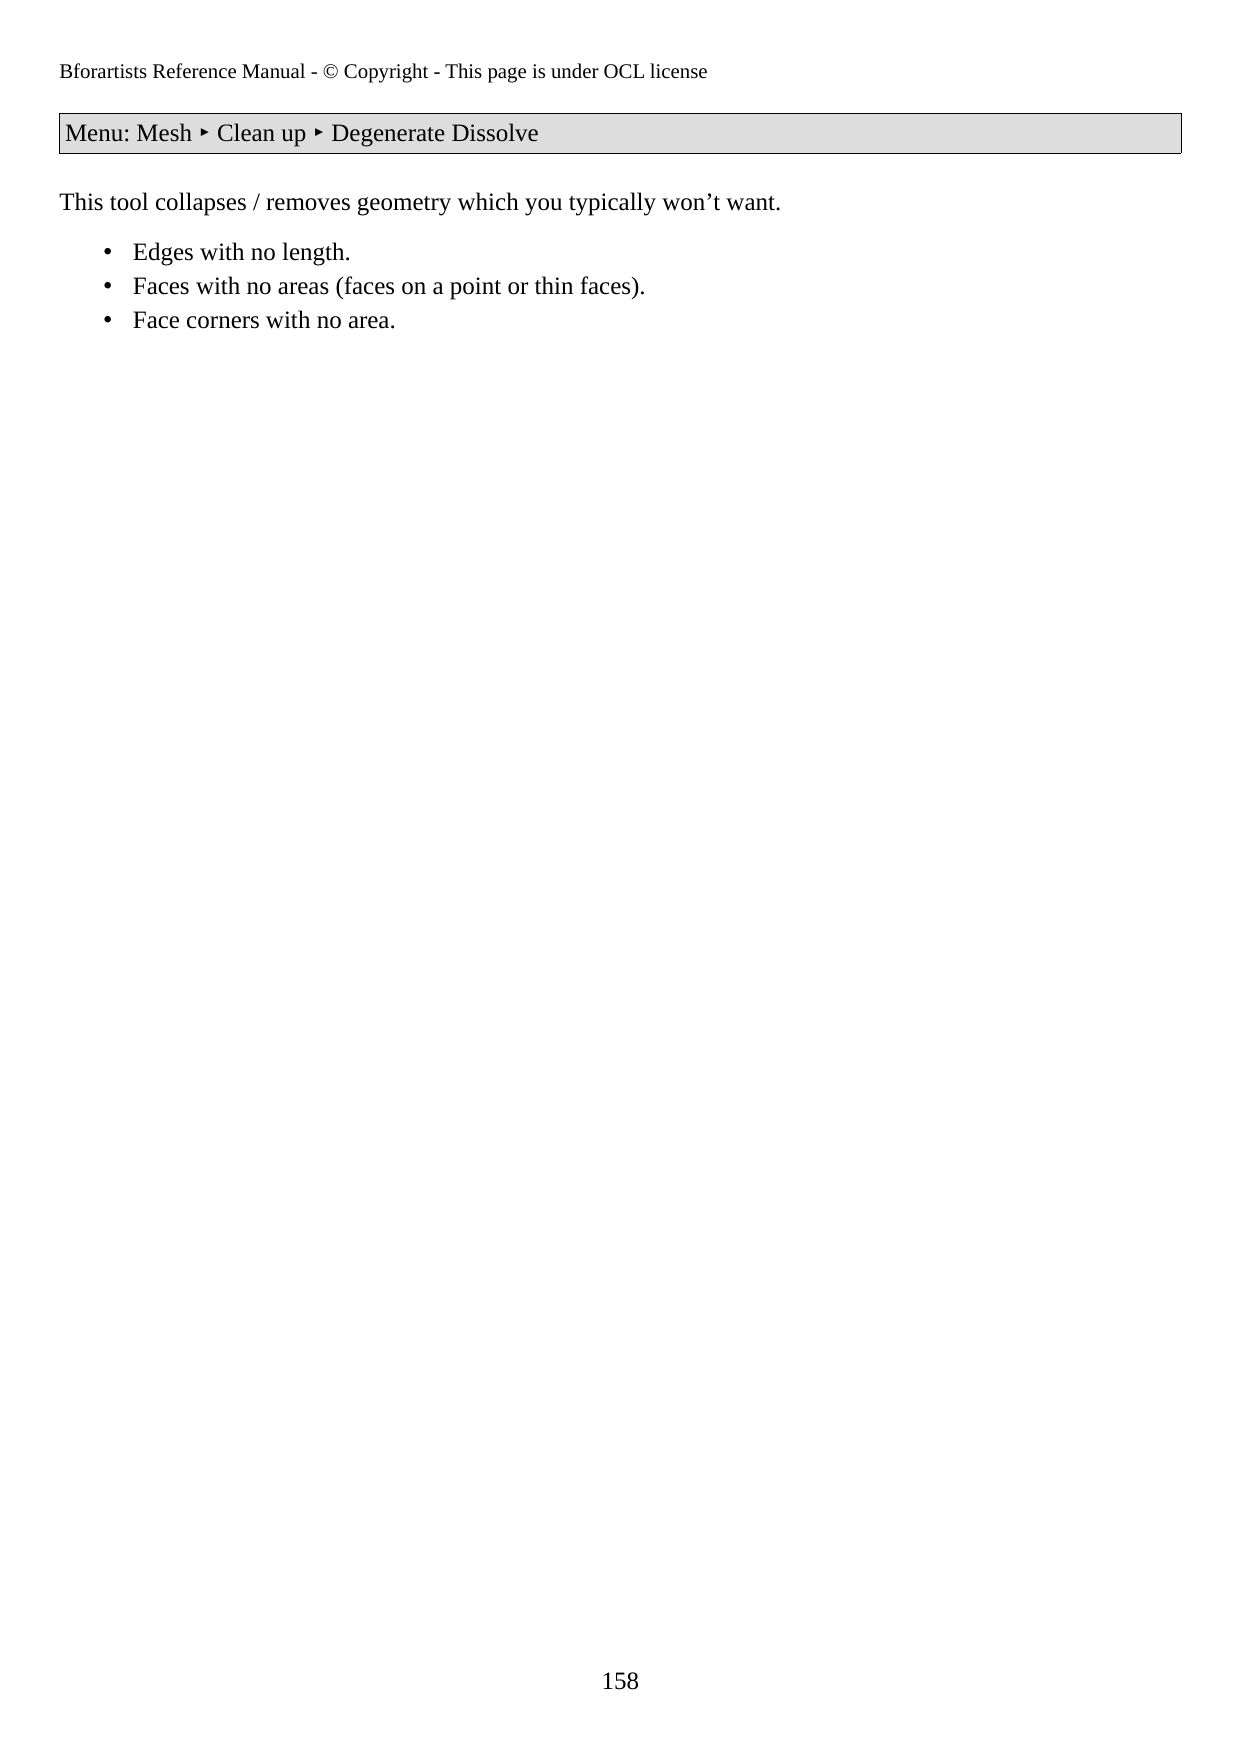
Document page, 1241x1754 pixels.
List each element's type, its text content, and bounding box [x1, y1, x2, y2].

text This tool collapses / removes geometry which you typically won’t want. [59, 187, 1181, 216]
list Edges with no length. [103, 237, 1181, 265]
table_cell Menu: Mesh ‣ Clean up ‣ Degenerate Dissolve [60, 114, 1181, 153]
list Face corners with no area. [103, 306, 1181, 334]
list Faces with no areas (faces on a point or thin faces). [103, 271, 1181, 300]
